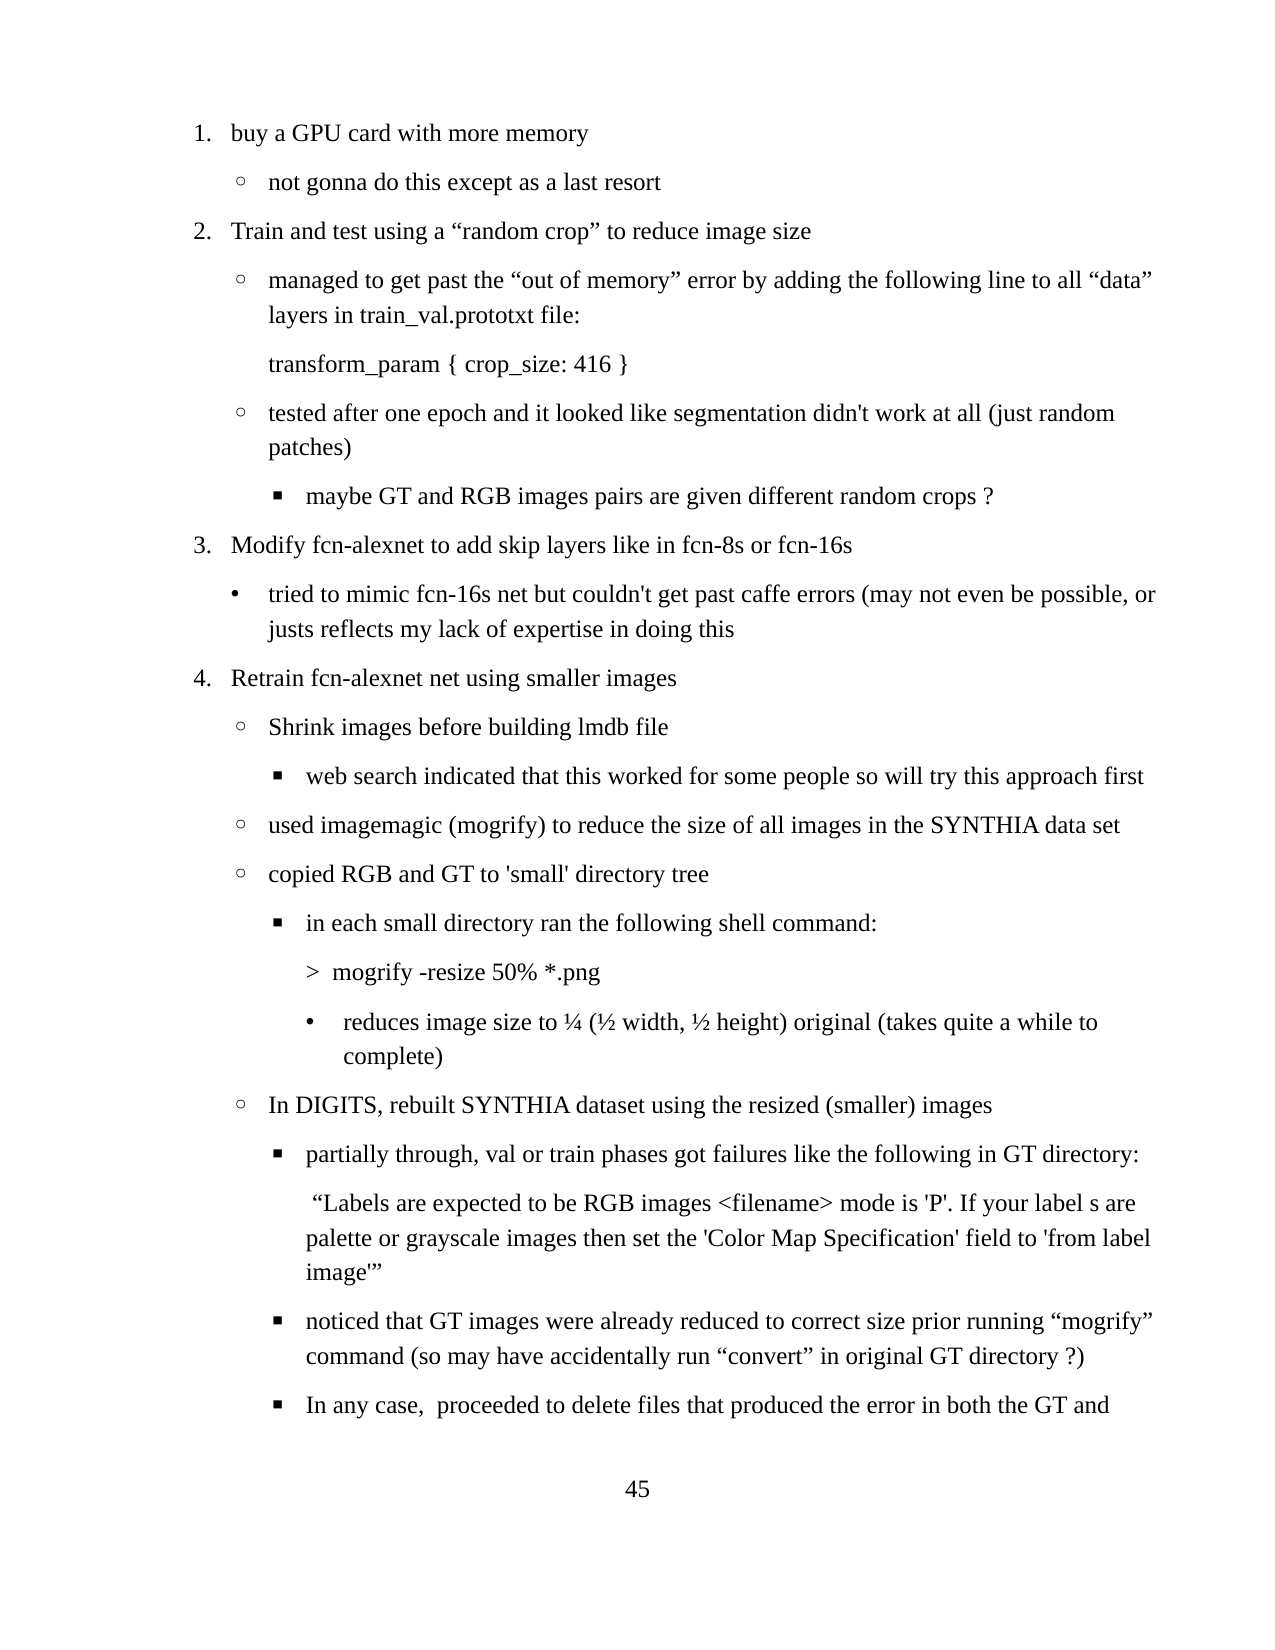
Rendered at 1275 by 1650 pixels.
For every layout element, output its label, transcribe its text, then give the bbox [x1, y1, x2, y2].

list copied RGB and GT to 'small' directory tree [231, 859, 1157, 888]
list In DIGITS, rebuilt SYNTHIA dataset using the resized (smaller) images [231, 1090, 1157, 1119]
list noticed that GT images were already reduced to correct size prior running “mogrify” command (so may have accidentally run “convert” in original GT directory ?) [268, 1306, 1157, 1369]
list not gonna do this except as a last resort [231, 167, 1157, 196]
list maybe GT and RGB images pairs are given different random crops ? [268, 481, 1157, 510]
list In any case, proceeded to delete files that produced the error in both the GT and [268, 1390, 1157, 1418]
list reduces image size to ¼ (½ width, ½ height) original (takes quite a while to complete) [306, 1007, 1157, 1070]
list Shrink images before building lmdb file [231, 712, 1157, 741]
list Retrain fcn-alexnet net using smaller images [193, 663, 1157, 692]
list tried to mimic fcn-16s net but couldn't get past caffe errors (may not even be possible, or justs reflects my lack of expertise in doing this [231, 579, 1157, 643]
list partially through, val or train phases got failures like the following in GT directory: [268, 1139, 1157, 1168]
list buy a GPU card with more memory [193, 118, 1157, 147]
list used imagemagic (mogrify) to reduce the size of all images in the SYNTHIA data set [231, 810, 1157, 839]
list in each small directory ran the following shell command: [268, 908, 1157, 937]
list Train and test using a “random crop” to reduce image size [193, 216, 1157, 245]
list transform_param { crop_size: 416 } [231, 349, 1157, 378]
list managed to get past the “out of memory” error by adding the following line to all “data” layers in train_val.prototxt file: [231, 265, 1157, 328]
list web search indicated that this worked for some people so will try this approach first [268, 761, 1157, 790]
list tested after one epoch and it looked like segmentation didn't work at all (just random patches) [231, 398, 1157, 461]
list “Labels are expected to be RGB images <filename> mode is 'P'. If your label s are palette or grayscale images then set the 'Color Map Specification' field to 'from label image'” [268, 1188, 1157, 1286]
list > mogrify -resize 50% *.png [268, 957, 1157, 986]
list Modify fcn-alexnet to add skip layers like in fcn-8s or fcn-16s [193, 531, 1157, 559]
